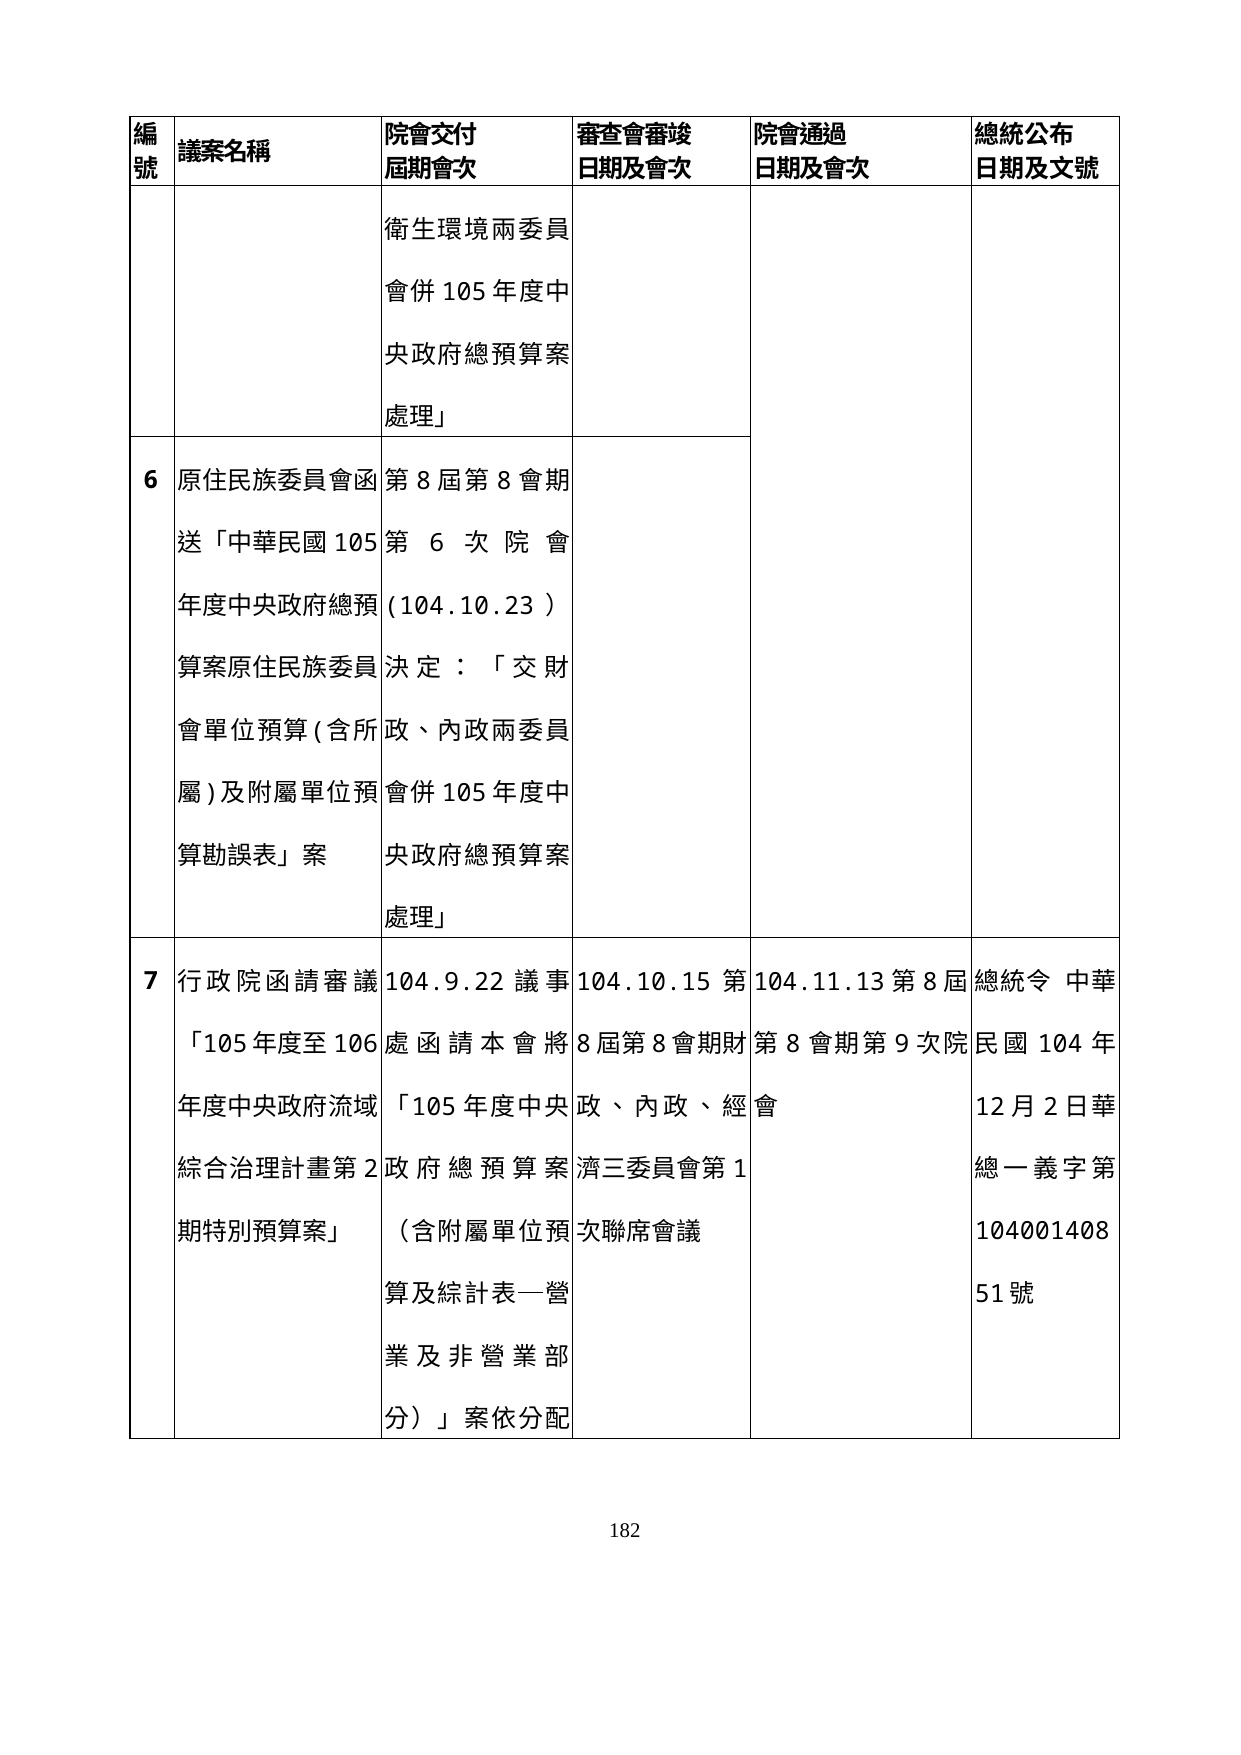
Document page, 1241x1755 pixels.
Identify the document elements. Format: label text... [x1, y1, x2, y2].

table_cell 第8屆第8會期第6次院會(104.10.23）決定：「交財政、內政兩委員會併105年度中央政府總預算案處理」 [382, 437, 572, 937]
table_cell 總統令 中華民國104年12月2日華總一義字第10400140851號 [972, 938, 1119, 1438]
table_cell 原住民族委員會函送「中華民國105年度中央政府總預算案原住民族委員會單位預算(含所屬)及附屬單位預算勘誤表」案 [175, 437, 381, 937]
table_cell [573, 437, 750, 937]
table_cell [131, 938, 174, 1438]
table_cell 行政院函請審議「105年度至106年度中央政府流域綜合治理計畫第2期特別預算案」 [175, 938, 381, 1438]
table_cell [972, 186, 1119, 937]
table_cell 衛生環境兩委員會併105年度中央政府總預算案處理」 [382, 186, 572, 436]
table_header 議案名稱 [175, 117, 381, 185]
table_cell [573, 186, 750, 436]
table_header 審查會審竣 日期及會次 [573, 117, 750, 185]
table_cell [751, 186, 971, 937]
table_cell 104.11.13第8屆第8會期第9次院會 [751, 938, 971, 1438]
table_cell 104.9.22議事處函請本會將「105年度中央政府總預算案（含附屬單位預算及綜計表─營業及非營業部分）」案依分配 [382, 938, 572, 1438]
table_header 院會通過 日期及會次 [751, 117, 971, 185]
table_header 院會交付 屆期會次 [382, 117, 572, 185]
table_cell [175, 186, 381, 436]
table_header 總統公布 日期及文號 [972, 117, 1119, 185]
table_header 編 號 [131, 117, 174, 185]
table_cell [131, 186, 174, 436]
table_cell 104.10.15第8屆第8會期財政、內政、經濟三委員會第1次聯席會議 [573, 938, 750, 1438]
table_cell [131, 437, 174, 937]
